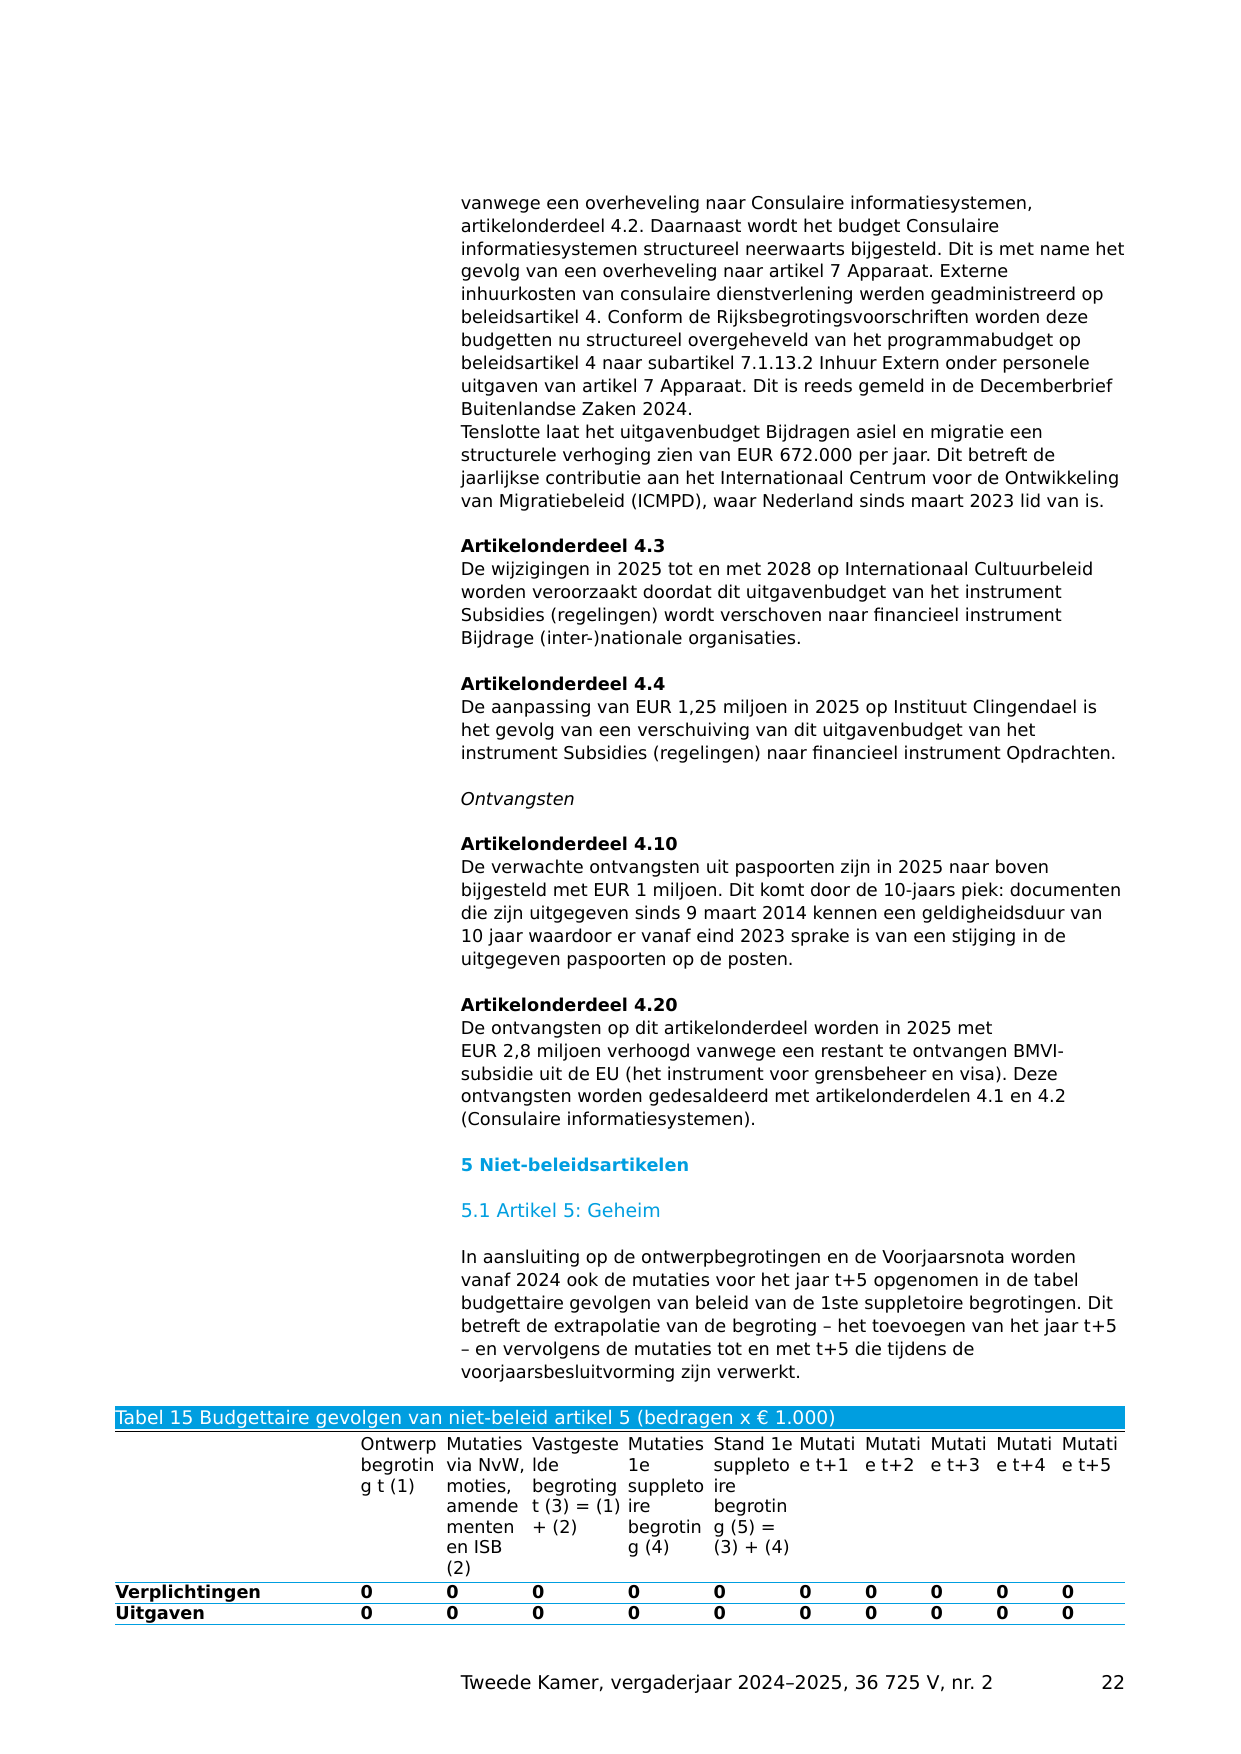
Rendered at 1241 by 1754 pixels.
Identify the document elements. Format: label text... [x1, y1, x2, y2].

table_cell Mutatie t+1 [796, 1432, 862, 1582]
table_cell [115, 1432, 357, 1582]
table_cell 0 [358, 1604, 443, 1624]
text Ontvangsten [461, 787, 1125, 809]
text Artikelonderdeel 4.10 De verwachte ontvangsten uit paspoorten zijn in 2025 naar boven bijgesteld met EUR 1 miljoen. Dit komt door de 10-jaars piek: documenten die zĳn uitgegeven sinds 9 maart 2014 kennen een geldigheidsduur van 10 jaar waardoor er vanaf eind 2023 sprake is van een stĳging in de uitgegeven paspoorten op de posten. [461, 832, 1125, 970]
table_cell Mutatie t+5 [1059, 1432, 1125, 1582]
table_cell 0 [862, 1604, 927, 1624]
table_cell 0 [710, 1583, 796, 1603]
table_cell 0 [710, 1604, 796, 1624]
table_cell 0 [993, 1604, 1059, 1624]
table_cell 0 [443, 1604, 529, 1624]
table_cell 0 [358, 1583, 443, 1603]
table_cell 0 [443, 1583, 529, 1603]
table_cell 0 [928, 1604, 993, 1624]
table_cell 0 [796, 1583, 862, 1603]
table_cell 0 [1059, 1583, 1125, 1603]
table_cell Stand 1e suppletoire begroting (5) = (3) + (4) [710, 1432, 796, 1582]
table_cell 0 [529, 1604, 625, 1624]
table_cell 0 [928, 1583, 993, 1603]
text Artikelonderdeel 4.4 De aanpassing van EUR 1,25 miljoen in 2025 op Instituut Clingendael is het gevolg van een verschuiving van dit uitgavenbudget van het instrument Subsidies (regelingen) naar financieel instrument Opdrachten. [461, 672, 1125, 764]
table_cell 0 [625, 1604, 710, 1624]
table_cell 0 [862, 1583, 927, 1603]
text In aansluiting op de ontwerpbegrotingen en de Voorjaarsnota worden vanaf 2024 ook de mutaties voor het jaar t+5 opgenomen in de tabel budgettaire gevolgen van beleid van de 1ste suppletoire begrotingen. Dit betreft de extrapolatie van de begroting – het toevoegen van het jaar t+5 – en vervolgens de mutaties tot en met t+5 die tĳdens de voorjaarsbesluitvorming zĳn verwerkt. [461, 1245, 1125, 1383]
table_cell 0 [796, 1604, 862, 1624]
table_cell 0 [1059, 1604, 1125, 1624]
table_cell Vastgestelde begroting t (3) = (1) + (2) [529, 1432, 625, 1582]
table_cell Mutatie t+4 [993, 1432, 1059, 1582]
table_cell Uitgaven [115, 1604, 357, 1624]
title 5.1 Artikel 5: Geheim [461, 1200, 1125, 1222]
table_cell Mutatie t+3 [928, 1432, 993, 1582]
text vanwege een overheveling naar Consulaire informatiesystemen, artikelonderdeel 4.2. Daarnaast wordt het budget Consulaire informatiesystemen structureel neerwaarts bijgesteld. Dit is met name het gevolg van een overheveling naar artikel 7 Apparaat. Externe inhuurkosten van consulaire dienstverlening werden geadministreerd op beleidsartikel 4. Conform de Rijksbegrotingsvoorschriften worden deze budgetten nu structureel overgeheveld van het programmabudget op beleidsartikel 4 naar subartikel 7.1.13.2 Inhuur Extern onder personele uitgaven van artikel 7 Apparaat. Dit is reeds gemeld in de Decemberbrief Buitenlandse Zaken 2024. Tenslotte laat het uitgavenbudget Bijdragen asiel en migratie een structurele verhoging zien van EUR 672.000 per jaar. Dit betreft de jaarlijkse contributie aan het Internationaal Centrum voor de Ontwikkeling van Migratiebeleid (ICMPD), waar Nederland sinds maart 2023 lid van is. [461, 191, 1125, 512]
table_cell Mutaties via NvW, moties, amendementen en ISB (2) [443, 1432, 529, 1582]
table_cell 0 [993, 1583, 1059, 1603]
table_cell Mutatie t+2 [862, 1432, 927, 1582]
table_cell 0 [625, 1583, 710, 1603]
table_cell Verplichtingen [115, 1583, 357, 1603]
table_cell Ontwerpbegroting t (1) [358, 1432, 443, 1582]
table_cell Mutaties 1e suppletoire begroting (4) [625, 1432, 710, 1582]
title 5 Niet-beleidsartikelen [461, 1153, 1125, 1176]
table_cell 0 [529, 1583, 625, 1603]
text Artikelonderdeel 4.20 De ontvangsten op dit artikelonderdeel worden in 2025 met EUR 2,8 miljoen verhoogd vanwege een restant te ontvangen BMVI-subsidie uit de EU (het instrument voor grensbeheer en visa). Deze ontvangsten worden gedesaldeerd met artikelonderdelen 4.1 en 4.2 (Consulaire informatiesystemen). [461, 993, 1125, 1130]
text Artikelonderdeel 4.3 De wijzigingen in 2025 tot en met 2028 op Internationaal Cultuurbeleid worden veroorzaakt doordat dit uitgavenbudget van het instrument Subsidies (regelingen) wordt verschoven naar financieel instrument Bijdrage (inter-)nationale organisaties. [461, 534, 1125, 649]
